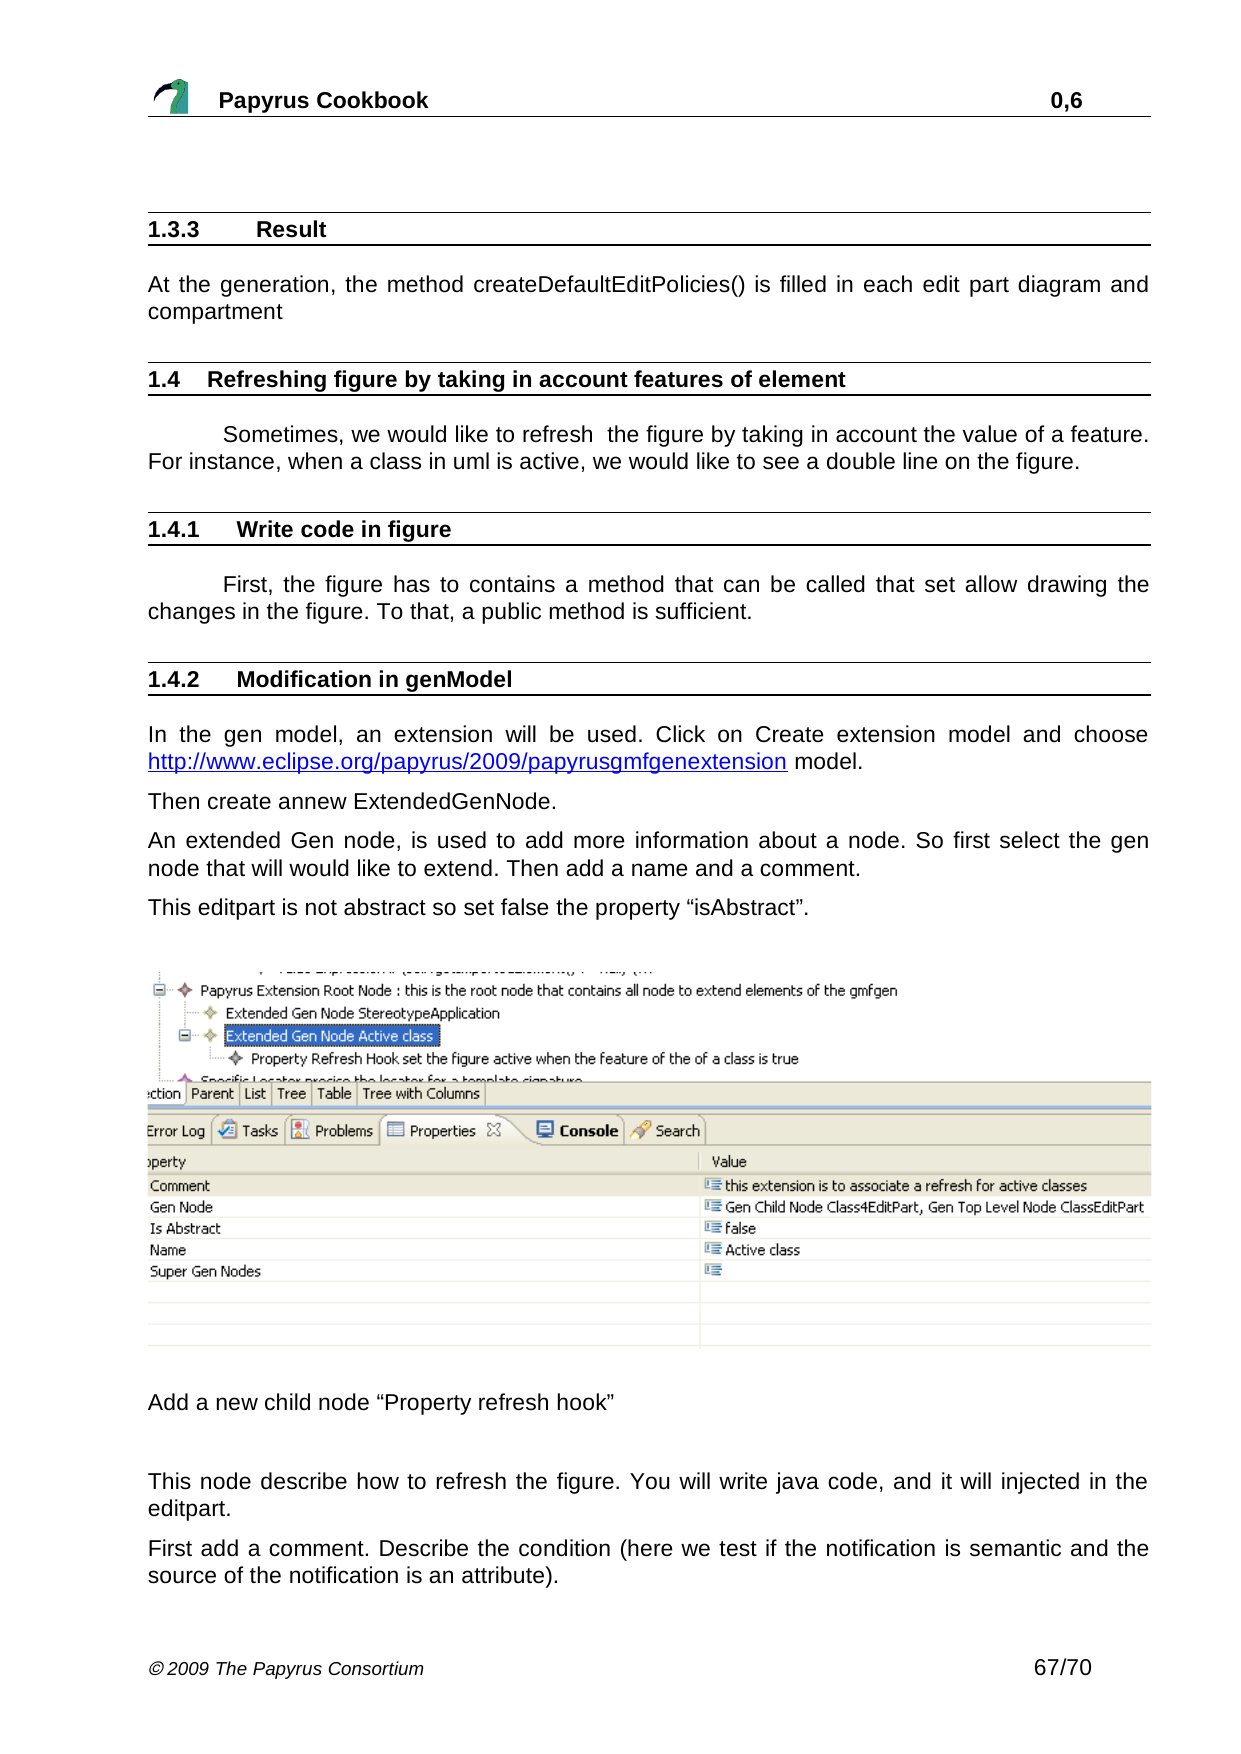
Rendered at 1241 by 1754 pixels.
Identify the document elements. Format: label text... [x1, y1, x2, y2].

picture [147, 972, 1152, 1349]
text Then create annew ExtendedGenNode. [148, 787, 1151, 814]
text First, the figure has to contains a method that can be called that set allow drawing the changes in the figure. To that, a public method is sufficient. [148, 571, 1151, 625]
subtitle Modification in genModel [148, 663, 1151, 694]
subtitle Refreshing figure by taking in account features of element [148, 363, 1151, 394]
text Sometimes, we would like to refresh the figure by taking in account the value of a feature. For instance, when a class in uml is active, we would like to see a double line on the figure. [148, 421, 1151, 475]
text This node describe how to refresh the figure. You will write java code, and it will injected in the editpart. [148, 1467, 1151, 1522]
subtitle Result [148, 213, 1151, 244]
subtitle Write code in figure [148, 513, 1151, 544]
text At the generation, the method createDefaultEditPolicies() is filled in each edit part diagram and compartment [148, 271, 1151, 325]
text Add a new child node “Property refresh hook” [148, 1388, 1151, 1415]
picture [153, 79, 189, 114]
text This editpart is not abstract so set false the property “isAbstract”. [148, 893, 1151, 921]
text First add a comment. Describe the condition (here we test if the notification is semantic and the source of the notification is an attribute). [148, 1534, 1151, 1588]
text An extended Gen node, is used to add more information about a node. So first select the gen node that will would like to extend. Then add a name and a comment. [148, 827, 1151, 881]
text In the gen model, an extension will be used. Click on Create extension model and choose http://www.eclipse.org/papyrus/2009/papyrusgmfgenextension model. [148, 721, 1151, 775]
